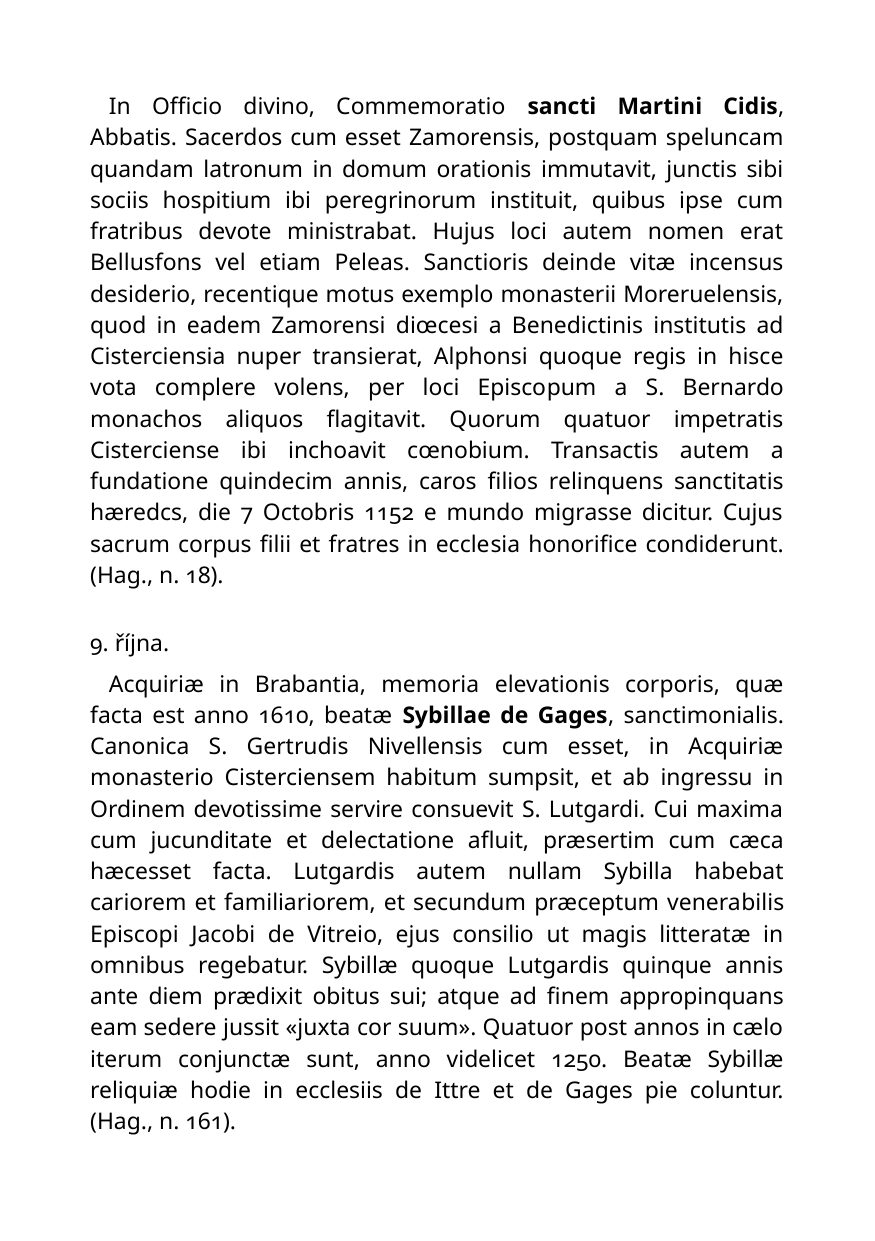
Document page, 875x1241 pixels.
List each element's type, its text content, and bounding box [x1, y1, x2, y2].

text 9. října. [90, 627, 784, 658]
text In Officio divino, Commemoratio sancti Martini Cidis, Abbatis. Sacerdos cum esset Zamorensis, postquam speluncam quandam latronum in domum orationis immutavit, junctis sibi sociis hospitium ibi peregrinorum instituit, quibus ipse cum fratribus devote ministrabat. Hujus loci autem nomen erat Bellusfons vel etiam Peleas. Sanctioris deinde vitæ incensus desiderio, recentique motus exemplo monasterii Moreruelensis, quod in eadem Zamorensi diœcesi a Benedictinis institutis ad Cisterciensia nuper transierat, Alphonsi quoque regis in hisce vota complere volens, per loci Episco­pum a S. Bernardo monachos aliquos flagitavit. Quorum quatuor impetratis Cisterciense ibi inchoavit cœnobium. Transactis autem a fundatione quindecim annis, caros filios relinquens sanctitatis hæredcs, die 7 Octobris 1152 e mundo migrasse dicitur. Cujus sacrum corpus filii et fratres in eccle­sia honorifice condiderunt. (Hag., n. 18). [90, 90, 784, 590]
text Acquiriæ in Brabantia, memoria elevationis corporis, quæ facta est anno 1610, beatæ Sybillae de Gages, sanctimonialis. Canonica S. Gertrudis Nivellensis cum esset, in Acquiriæ monasterio Cisterciensem habitum sumpsit, et ab ingressu in Ordinem devotissime servire consuevit S. Lutgardi. Cui maxima cum jucunditate et delectatione afluit, præsertim cum cæca hæcesset facta. Lutgardis autem nullam Sybilla habebat cariorem et familiariorem, et secundum præceptum venera­bilis Episcopi Jacobi de Vitreio, ejus consilio ut magis litteratæ in omnibus regebatur. Sybillæ quoque Lutgardis quinque annis ante diem prædixit obitus sui; atque ad finem appropinquans eam sedere jussit «juxta cor suum». Quatuor post annos in cælo iterum conjunctæ sunt, anno videlicet 1250. Beatæ Sybillæ reliquiæ hodie in ecclesiis de Ittre et de Gages pie coluntur. (Hag., n. 161). [90, 667, 784, 1136]
